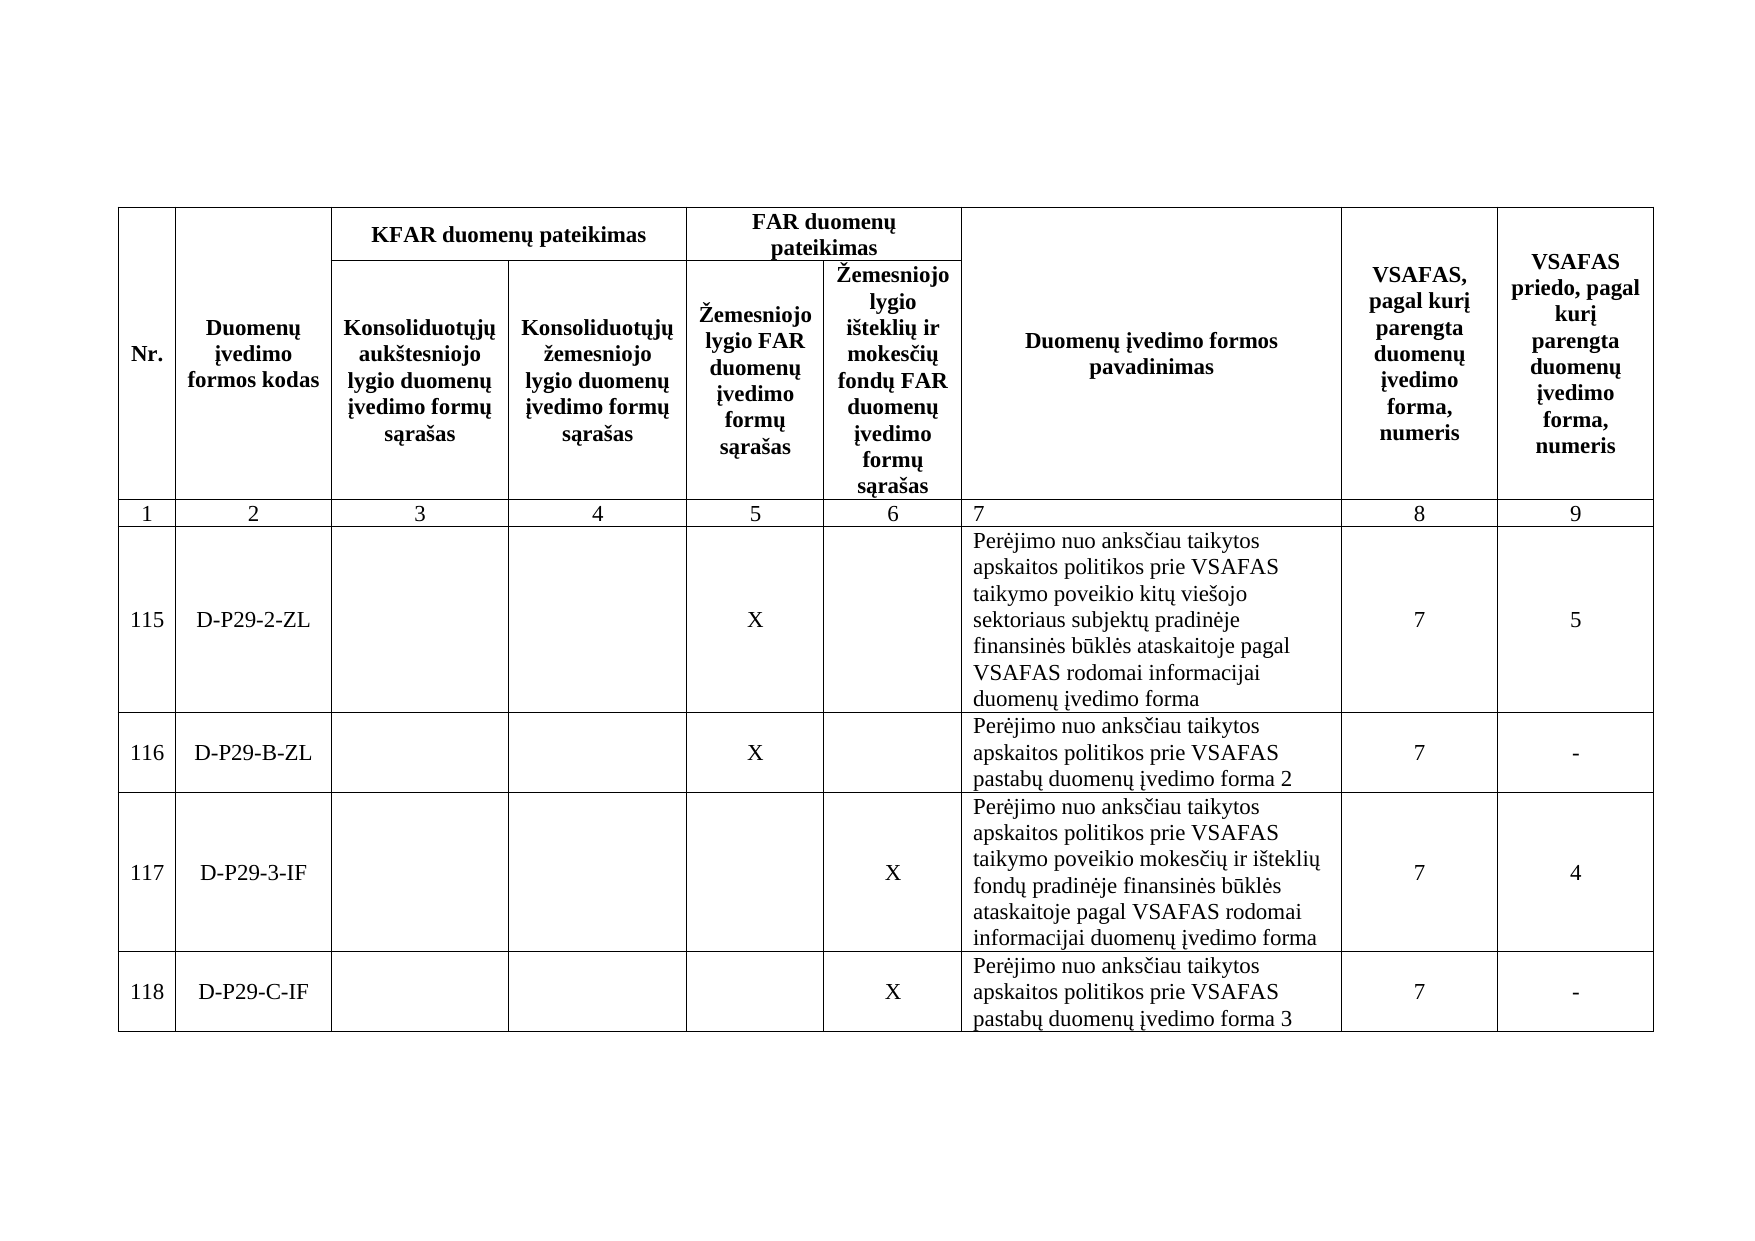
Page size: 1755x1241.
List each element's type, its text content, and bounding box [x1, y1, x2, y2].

table_cell X [687, 713, 823, 792]
table_cell Perėjimo nuo anksčiau taikytos apskaitos politikos prie VSAFAS pastabų duomenų įvedimo forma 3 [962, 952, 1341, 1031]
table_cell X [824, 793, 961, 951]
table_header FAR duomenų pateikimas [687, 208, 961, 260]
table_cell Perėjimo nuo anksčiau taikytos apskaitos politikos prie VSAFAS taikymo poveikio mokesčių ir išteklių fondų pradinėje finansinės būklės ataskaitoje pagal VSAFAS rodomai informacijai duomenų įvedimo forma [962, 793, 1341, 951]
table_cell Perėjimo nuo anksčiau taikytos apskaitos politikos prie VSAFAS taikymo poveikio kitų viešojo sektoriaus subjektų pradinėje finansinės būklės ataskaitoje pagal VSAFAS rodomai informacijai duomenų įvedimo forma [962, 527, 1341, 712]
table_cell 7 [1342, 527, 1497, 712]
table_cell D-P29-3-IF [176, 793, 331, 951]
table_cell Konsoliduotųjų žemesniojo lygio duomenų įvedimo formų sąrašas [509, 261, 686, 499]
table_cell [824, 713, 961, 792]
table_cell [332, 952, 508, 1031]
table_cell [509, 527, 686, 712]
table_cell 7 [1342, 713, 1497, 792]
table_cell D-P29-2-ZL [176, 527, 331, 712]
table_cell [332, 527, 508, 712]
table_cell Konsoliduotųjų aukštesniojo lygio duomenų įvedimo formų sąrašas [332, 261, 508, 499]
table_cell X [824, 952, 961, 1031]
table_cell 1 [119, 500, 175, 526]
table_cell 115 [119, 527, 175, 712]
table_cell 7 [1342, 793, 1497, 951]
table_cell [332, 713, 508, 792]
table_cell [509, 793, 686, 951]
table_cell - [1498, 952, 1653, 1031]
table_cell 5 [687, 500, 823, 526]
table_cell 9 [1498, 500, 1653, 526]
table_cell Žemesniojo lygio FAR duomenų įvedimo formų sąrašas [687, 261, 823, 499]
table_cell [509, 713, 686, 792]
table_header Duomenų įvedimo formos pavadinimas [962, 208, 1341, 499]
table_cell - [1498, 713, 1653, 792]
table_cell 5 [1498, 527, 1653, 712]
table_cell 2 [176, 500, 331, 526]
table_cell 116 [119, 713, 175, 792]
table_cell [824, 527, 961, 712]
table_cell Žemesniojo lygio išteklių ir mokesčių fondų FAR duomenų įvedimo formų sąrašas [824, 261, 961, 499]
table_cell 117 [119, 793, 175, 951]
table_cell D-P29-B-ZL [176, 713, 331, 792]
table_header KFAR duomenų pateikimas [332, 208, 686, 260]
table_header Duomenų įvedimo formos kodas [176, 208, 331, 499]
table_cell [687, 952, 823, 1031]
table_cell D-P29-C-IF [176, 952, 331, 1031]
table_cell 8 [1342, 500, 1497, 526]
table_cell 118 [119, 952, 175, 1031]
table_header VSAFAS, pagal kurį parengta duomenų įvedimo forma, numeris [1342, 208, 1497, 499]
table_cell 3 [332, 500, 508, 526]
table_cell [509, 952, 686, 1031]
table_cell [687, 793, 823, 951]
table_cell 4 [509, 500, 686, 526]
table_cell X [687, 527, 823, 712]
table_cell 7 [1342, 952, 1497, 1031]
table_header Nr. [119, 208, 175, 499]
table_header VSAFAS priedo, pagal kurį parengta duomenų įvedimo forma, numeris [1498, 208, 1653, 499]
table_cell 6 [824, 500, 961, 526]
table_cell Perėjimo nuo anksčiau taikytos apskaitos politikos prie VSAFAS pastabų duomenų įvedimo forma 2 [962, 713, 1341, 792]
table_cell 7 [962, 500, 1341, 526]
table_cell 4 [1498, 793, 1653, 951]
table_cell [332, 793, 508, 951]
